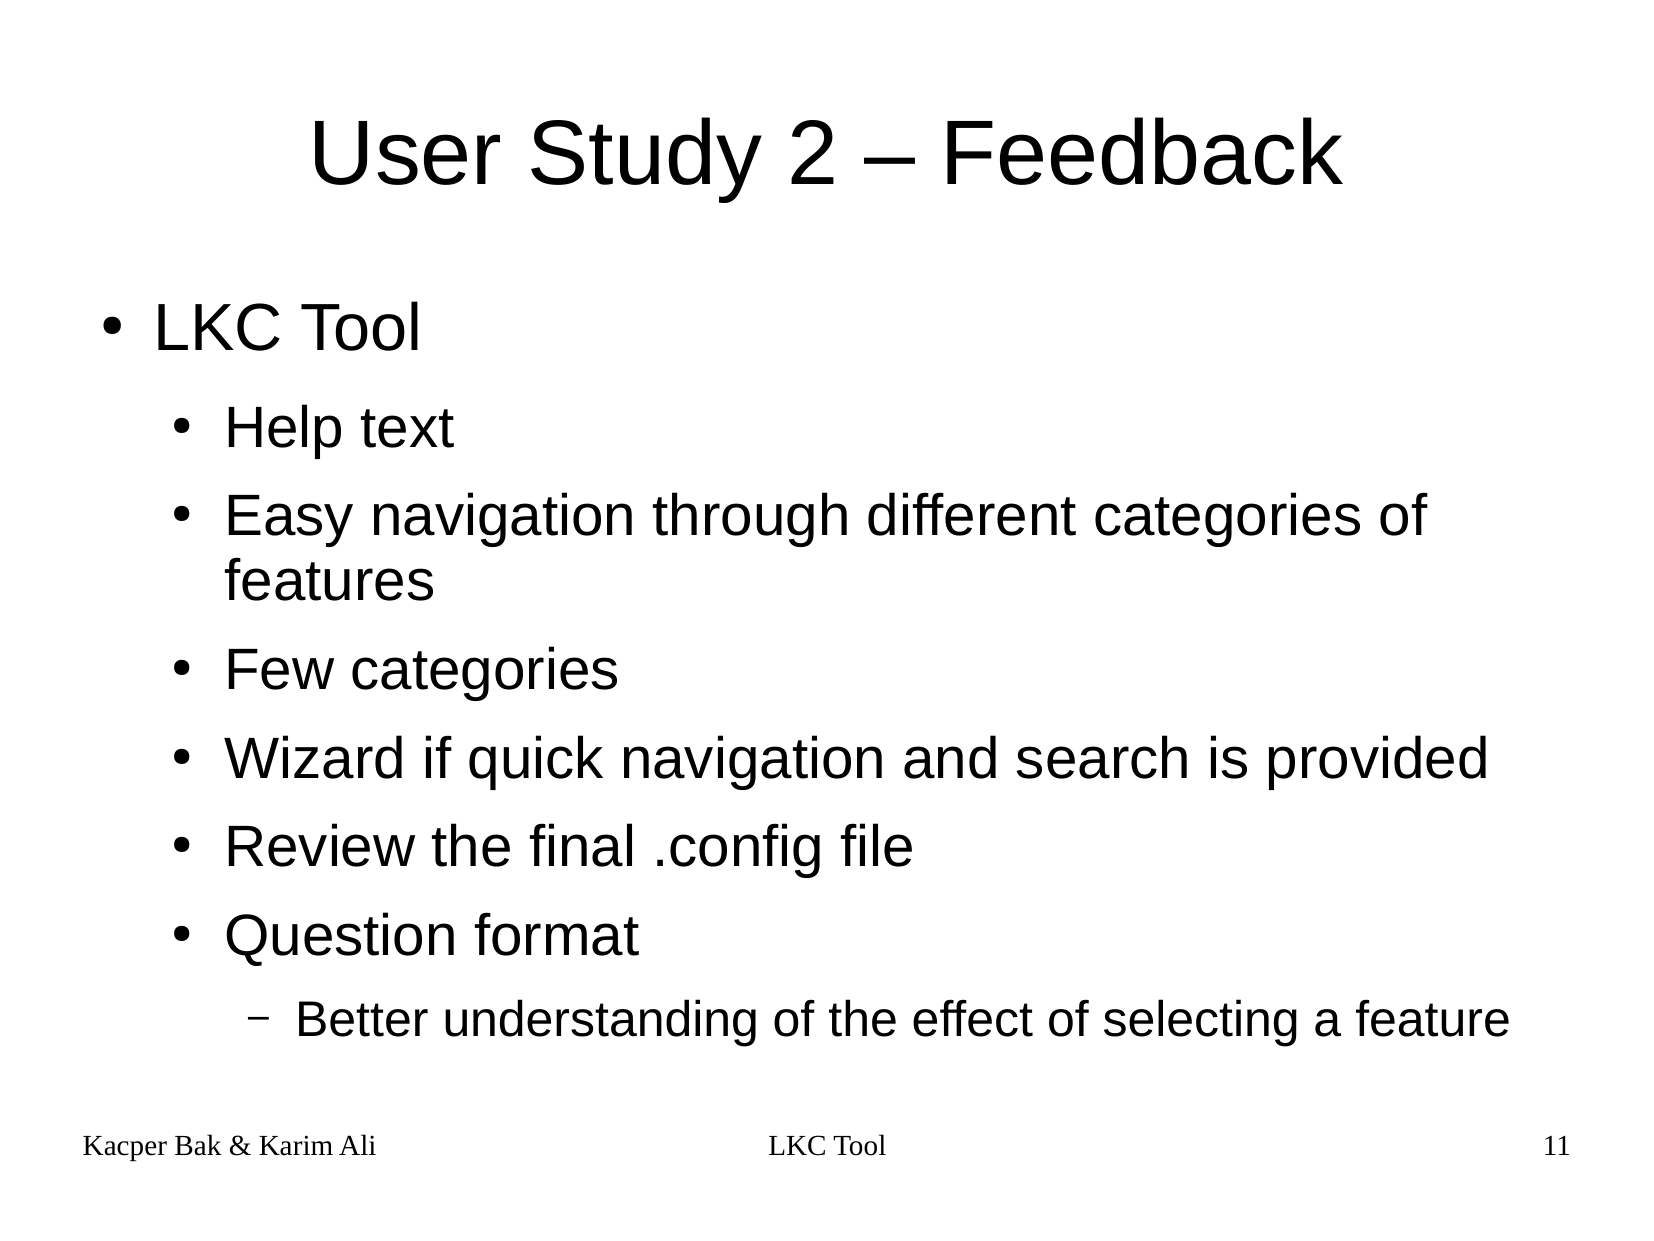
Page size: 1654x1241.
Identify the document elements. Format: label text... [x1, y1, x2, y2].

title User Study 2 – Feedback [82, 49, 1571, 257]
list LKC Tool Help text Easy navigation through different categories of features Few categories Wizard if quick navigation and search is provided Review the final .config file Question format Better understanding of the effect of selecting a feature [82, 290, 1571, 1109]
